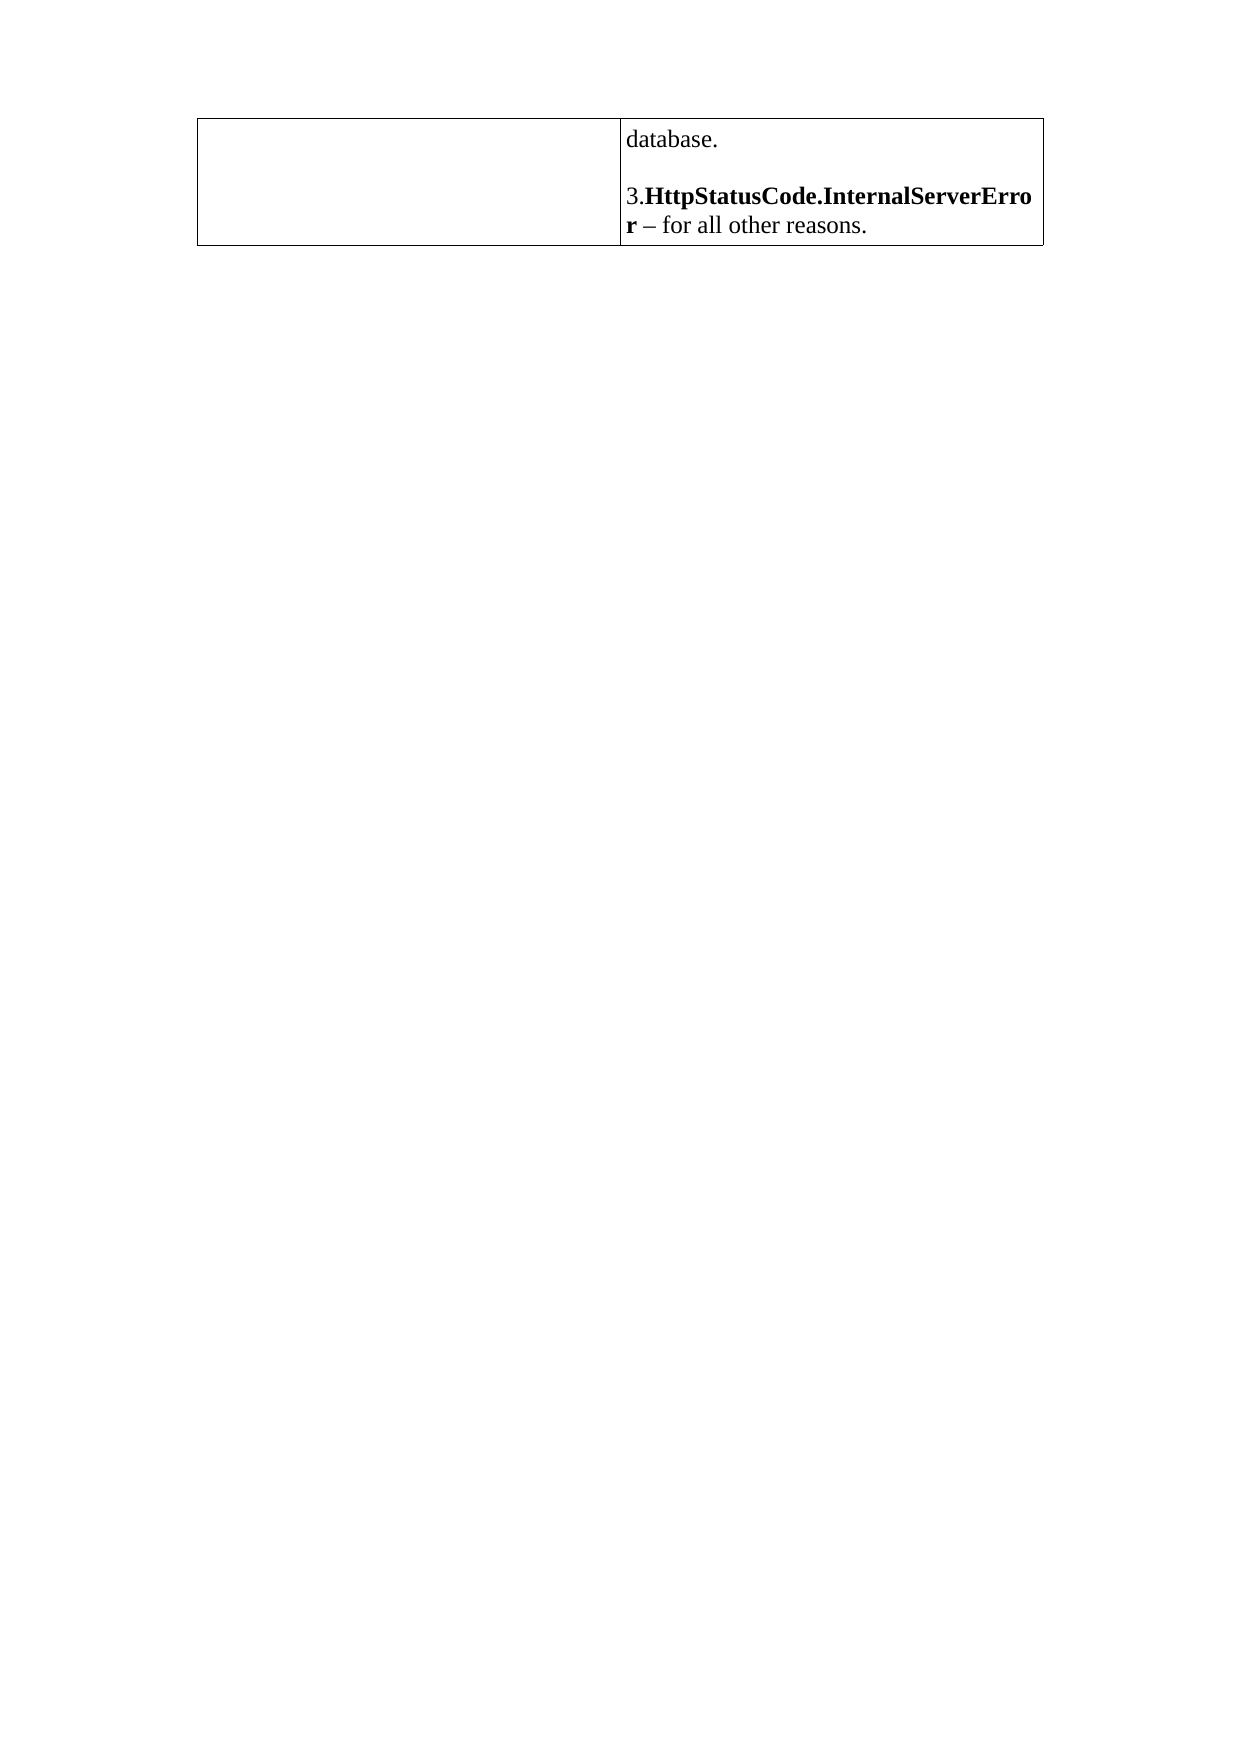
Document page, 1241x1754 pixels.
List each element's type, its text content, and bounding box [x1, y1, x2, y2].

table_cell database. 3.HttpStatusCode.InternalServerError – for all other reasons. [621, 119, 1043, 245]
table_cell [198, 119, 620, 245]
